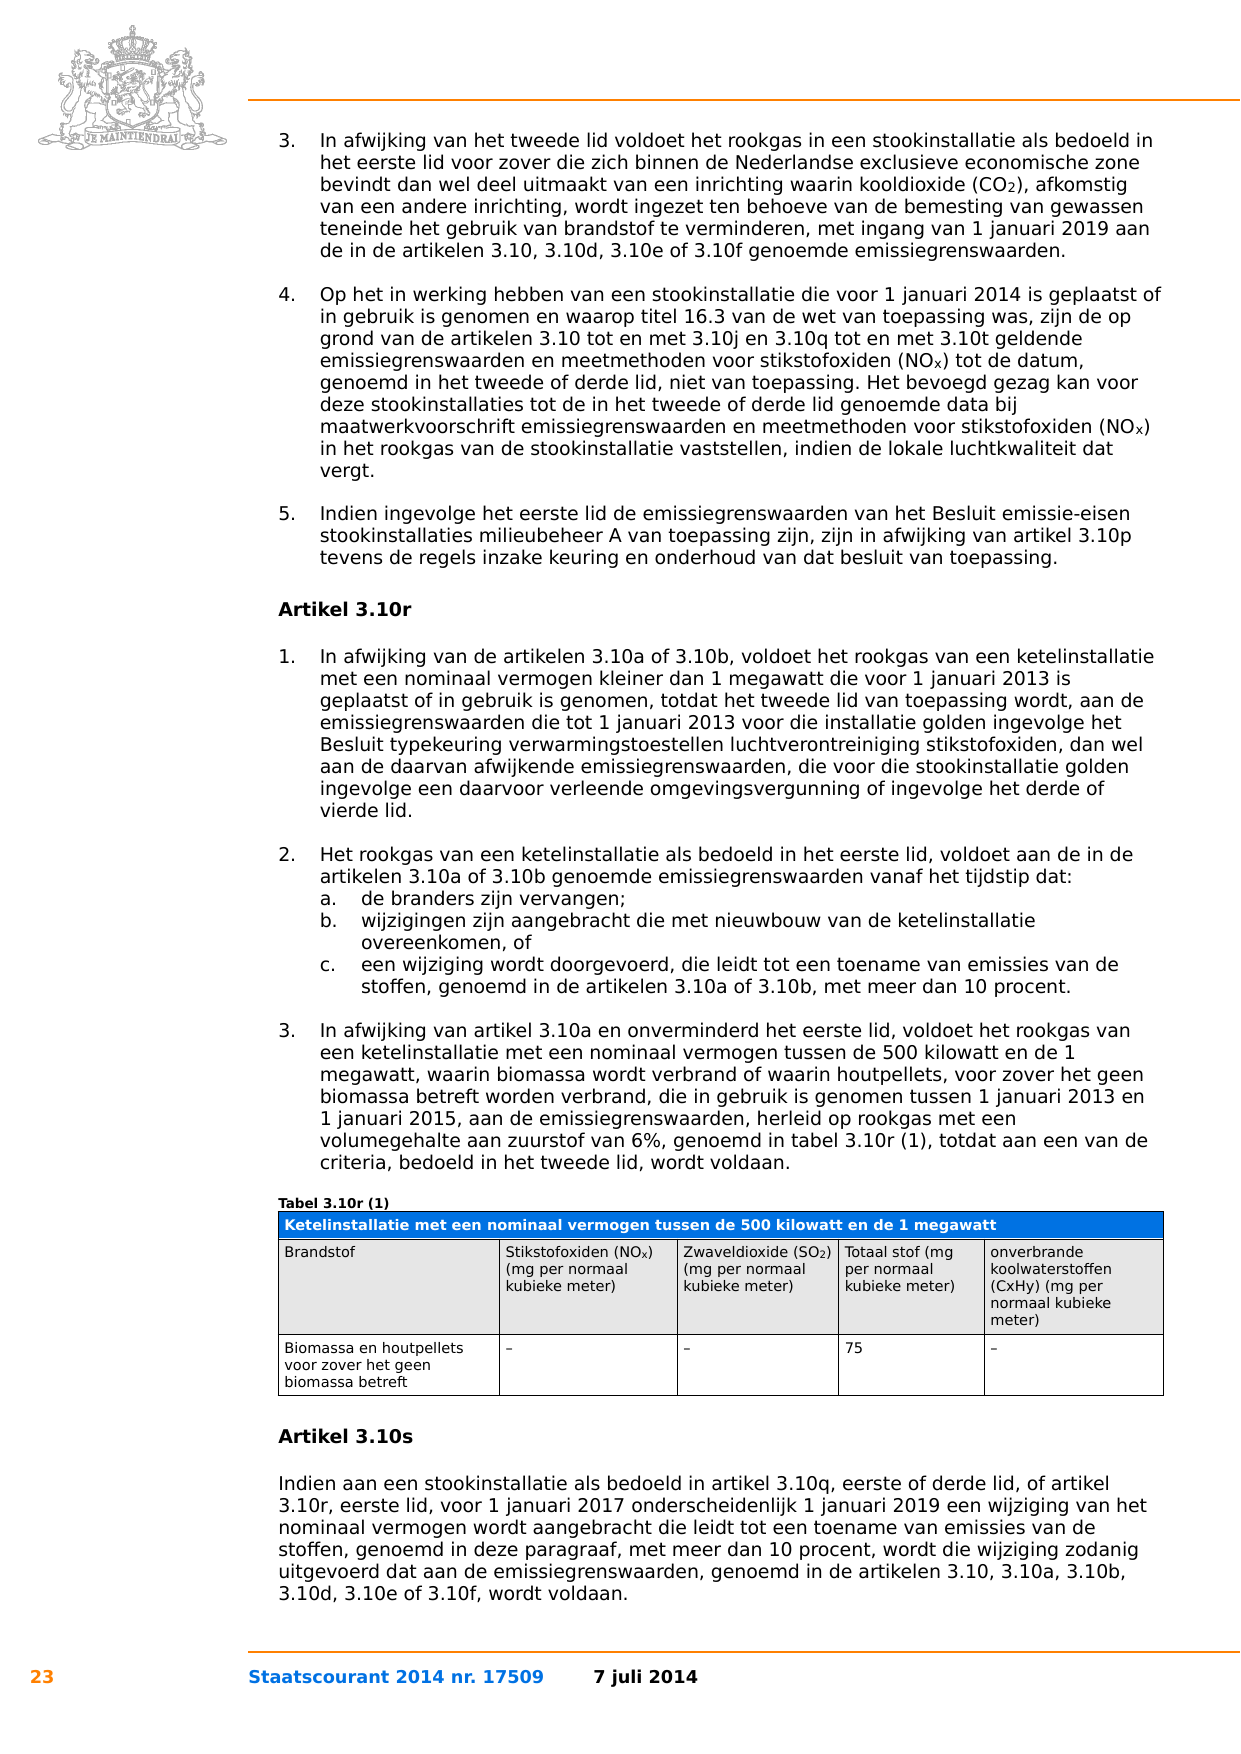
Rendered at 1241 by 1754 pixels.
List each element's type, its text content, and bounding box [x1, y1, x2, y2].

table_cell 75 [839, 1335, 984, 1395]
table_cell Biomassa en houtpellets voor zover het geen biomassa betreft [279, 1335, 499, 1395]
text 4. Op het in werking hebben van een stookinstallatie die voor 1 januari 2014 is geplaatst of in gebruik is genomen en waarop titel 16.3 van de wet van toepassing was, zijn de op grond van de artikelen 3.10 tot en met 3.10j en 3.10q tot en met 3.10t geldende emissiegrenswaarden en meetmethoden voor stikstofoxiden (NOx) tot de datum, genoemd in het tweede of derde lid, niet van toepassing. Het bevoegd gezag kan voor deze stookinstallaties tot de in het tweede of derde lid genoemde data bij maatwerkvoorschrift emissiegrenswaarden en meetmethoden voor stikstofoxiden (NOx) in het rookgas van de stookinstallatie vaststellen, indien de lokale luchtkwaliteit dat vergt. [278, 284, 1163, 481]
text b. wijzigingen zijn aangebracht die met nieuwbouw van de ketelinstallatie overeenkomen, of [319, 910, 1163, 954]
table_cell Ketelinstallatie met een nominaal vermogen tussen de 500 kilowatt en de 1 megawatt [279, 1212, 1163, 1238]
text 2. Het rookgas van een ketelinstallatie als bedoeld in het eerste lid, voldoet aan de in de artikelen 3.10a of 3.10b genoemde emissiegrenswaarden vanaf het tijdstip dat: [278, 844, 1163, 888]
text c. een wijziging wordt doorgevoerd, die leidt tot een toename van emissies van de stoffen, genoemd in de artikelen 3.10a of 3.10b, met meer dan 10 procent. [319, 954, 1163, 998]
picture [38, 25, 227, 150]
text 1. In afwijking van de artikelen 3.10a of 3.10b, voldoet het rookgas van een ketelinstallatie met een nominaal vermogen kleiner dan 1 megawatt die voor 1 januari 2013 is geplaatst of in gebruik is genomen, totdat het tweede lid van toepassing wordt, aan de emissiegrenswaarden die tot 1 januari 2013 voor die installatie golden ingevolge het Besluit typekeuring verwarmingstoestellen luchtverontreiniging stikstofoxiden, dan wel aan de daarvan afwijkende emissiegrenswaarden, die voor die stookinstallatie golden ingevolge een daarvoor verleende omgevingsvergunning of ingevolge het derde of vierde lid. [278, 646, 1163, 822]
table_cell – [985, 1335, 1163, 1395]
text 3. In afwijking van het tweede lid voldoet het rookgas in een stookinstallatie als bedoeld in het eerste lid voor zover die zich binnen de Nederlandse exclusieve economische zone bevindt dan wel deel uitmaakt van een inrichting waarin kooldioxide (CO2), afkomstig van een andere inrichting, wordt ingezet ten behoeve van de bemesting van gewassen teneinde het gebruik van brandstof te verminderen, met ingang van 1 januari 2019 aan de in de artikelen 3.10, 3.10d, 3.10e of 3.10f genoemde emissiegrenswaarden. [278, 130, 1163, 262]
subtitle Artikel 3.10r [278, 599, 1163, 621]
subtitle Artikel 3.10s [278, 1426, 1163, 1448]
text 5. Indien ingevolge het eerste lid de emissiegrenswaarden van het Besluit emissie-eisen stookinstallaties milieubeheer A van toepassing zijn, zijn in afwijking van artikel 3.10p tevens de regels inzake keuring en onderhoud van dat besluit van toepassing. [278, 503, 1163, 569]
table_cell onverbrande koolwaterstoffen (CxHy) (mg per normaal kubieke meter) [985, 1240, 1163, 1334]
table_cell – [678, 1335, 838, 1395]
text 3. In afwijking van artikel 3.10a en onverminderd het eerste lid, voldoet het rookgas van een ketelinstallatie met een nominaal vermogen tussen de 500 kilowatt en de 1 megawatt, waarin biomassa wordt verbrand of waarin houtpellets, voor zover het geen biomassa betreft worden verbrand, die in gebruik is genomen tussen 1 januari 2013 en 1 januari 2015, aan de emissiegrenswaarden, herleid op rookgas met een volumegehalte aan zuurstof van 6%, genoemd in tabel 3.10r (1), totdat aan een van de criteria, bedoeld in het tweede lid, wordt voldaan. [278, 1020, 1163, 1173]
text Indien aan een stookinstallatie als bedoeld in artikel 3.10q, eerste of derde lid, of artikel 3.10r, eerste lid, voor 1 januari 2017 onderscheidenlijk 1 januari 2019 een wijziging van het nominaal vermogen wordt aangebracht die leidt tot een toename van emissies van de stoffen, genoemd in deze paragraaf, met meer dan 10 procent, wordt die wijziging zodanig uitgevoerd dat aan de emissiegrenswaarden, genoemd in de artikelen 3.10, 3.10a, 3.10b, 3.10d, 3.10e of 3.10f, wordt voldaan. [278, 1473, 1163, 1605]
table_cell Stikstofoxiden (NOx) (mg per normaal kubieke meter) [500, 1240, 677, 1334]
text a. de branders zijn vervangen; [319, 888, 1163, 910]
table_cell Totaal stof (mg per normaal kubieke meter) [839, 1240, 984, 1334]
table_header Tabel 3.10r (1) [278, 1195, 1163, 1211]
table_cell Zwaveldioxide (SO2) (mg per normaal kubieke meter) [678, 1240, 838, 1334]
table_cell Brandstof [279, 1240, 499, 1334]
table_cell – [500, 1335, 677, 1395]
